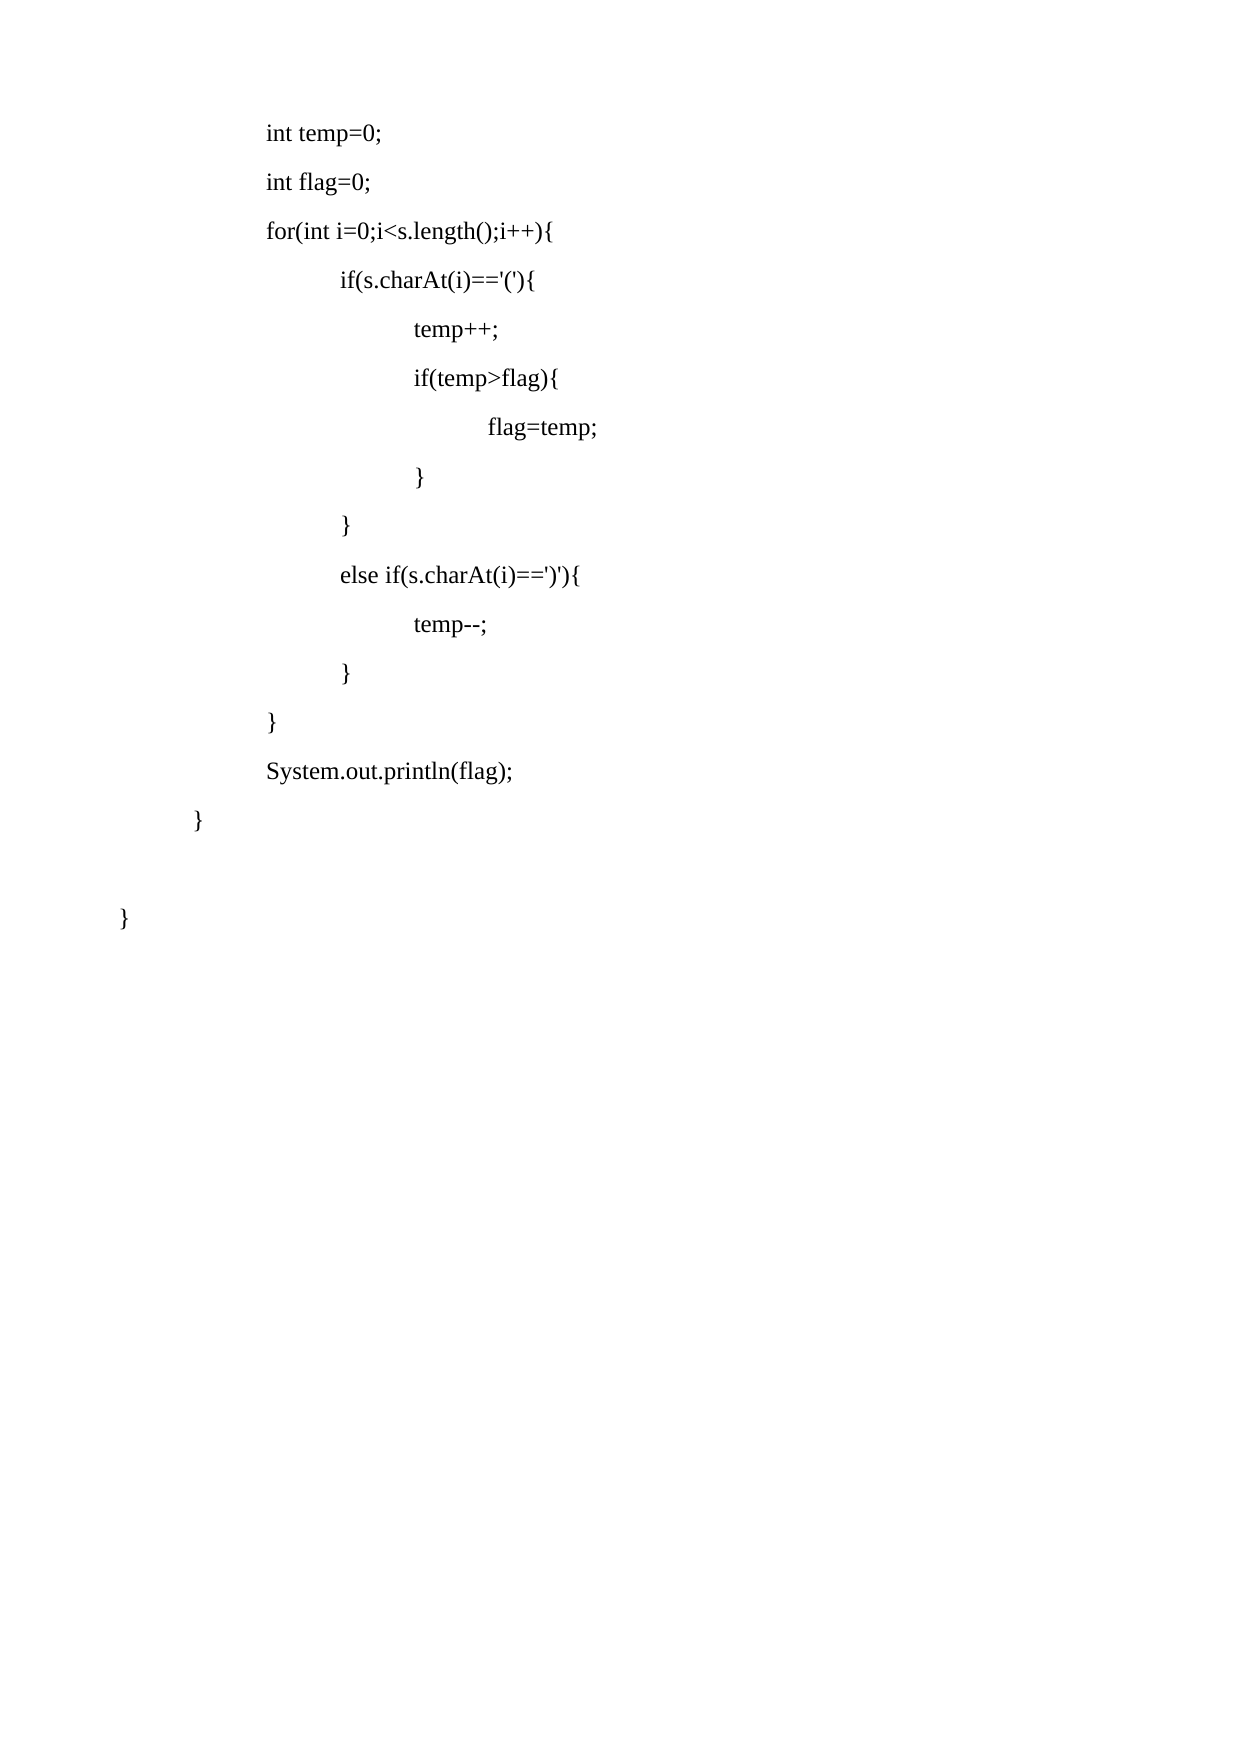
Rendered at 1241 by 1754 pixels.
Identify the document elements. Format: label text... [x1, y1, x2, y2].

text int flag=0; [118, 167, 1122, 196]
text } [118, 805, 1122, 834]
text System.out.println(flag); [118, 756, 1122, 785]
text for(int i=0;i<s.length();i++){ [118, 216, 1122, 245]
text if(s.charAt(i)=='('){ [118, 265, 1122, 294]
text int temp=0; [118, 118, 1122, 147]
text temp--; [118, 609, 1122, 637]
text } [118, 903, 1122, 932]
text flag=temp; [118, 412, 1122, 441]
text } [118, 462, 1122, 490]
text temp++; [118, 314, 1122, 343]
text } [118, 511, 1122, 539]
text if(temp>flag){ [118, 363, 1122, 392]
text } [118, 658, 1122, 687]
text } [118, 707, 1122, 736]
text else if(s.charAt(i)==')'){ [118, 560, 1122, 588]
